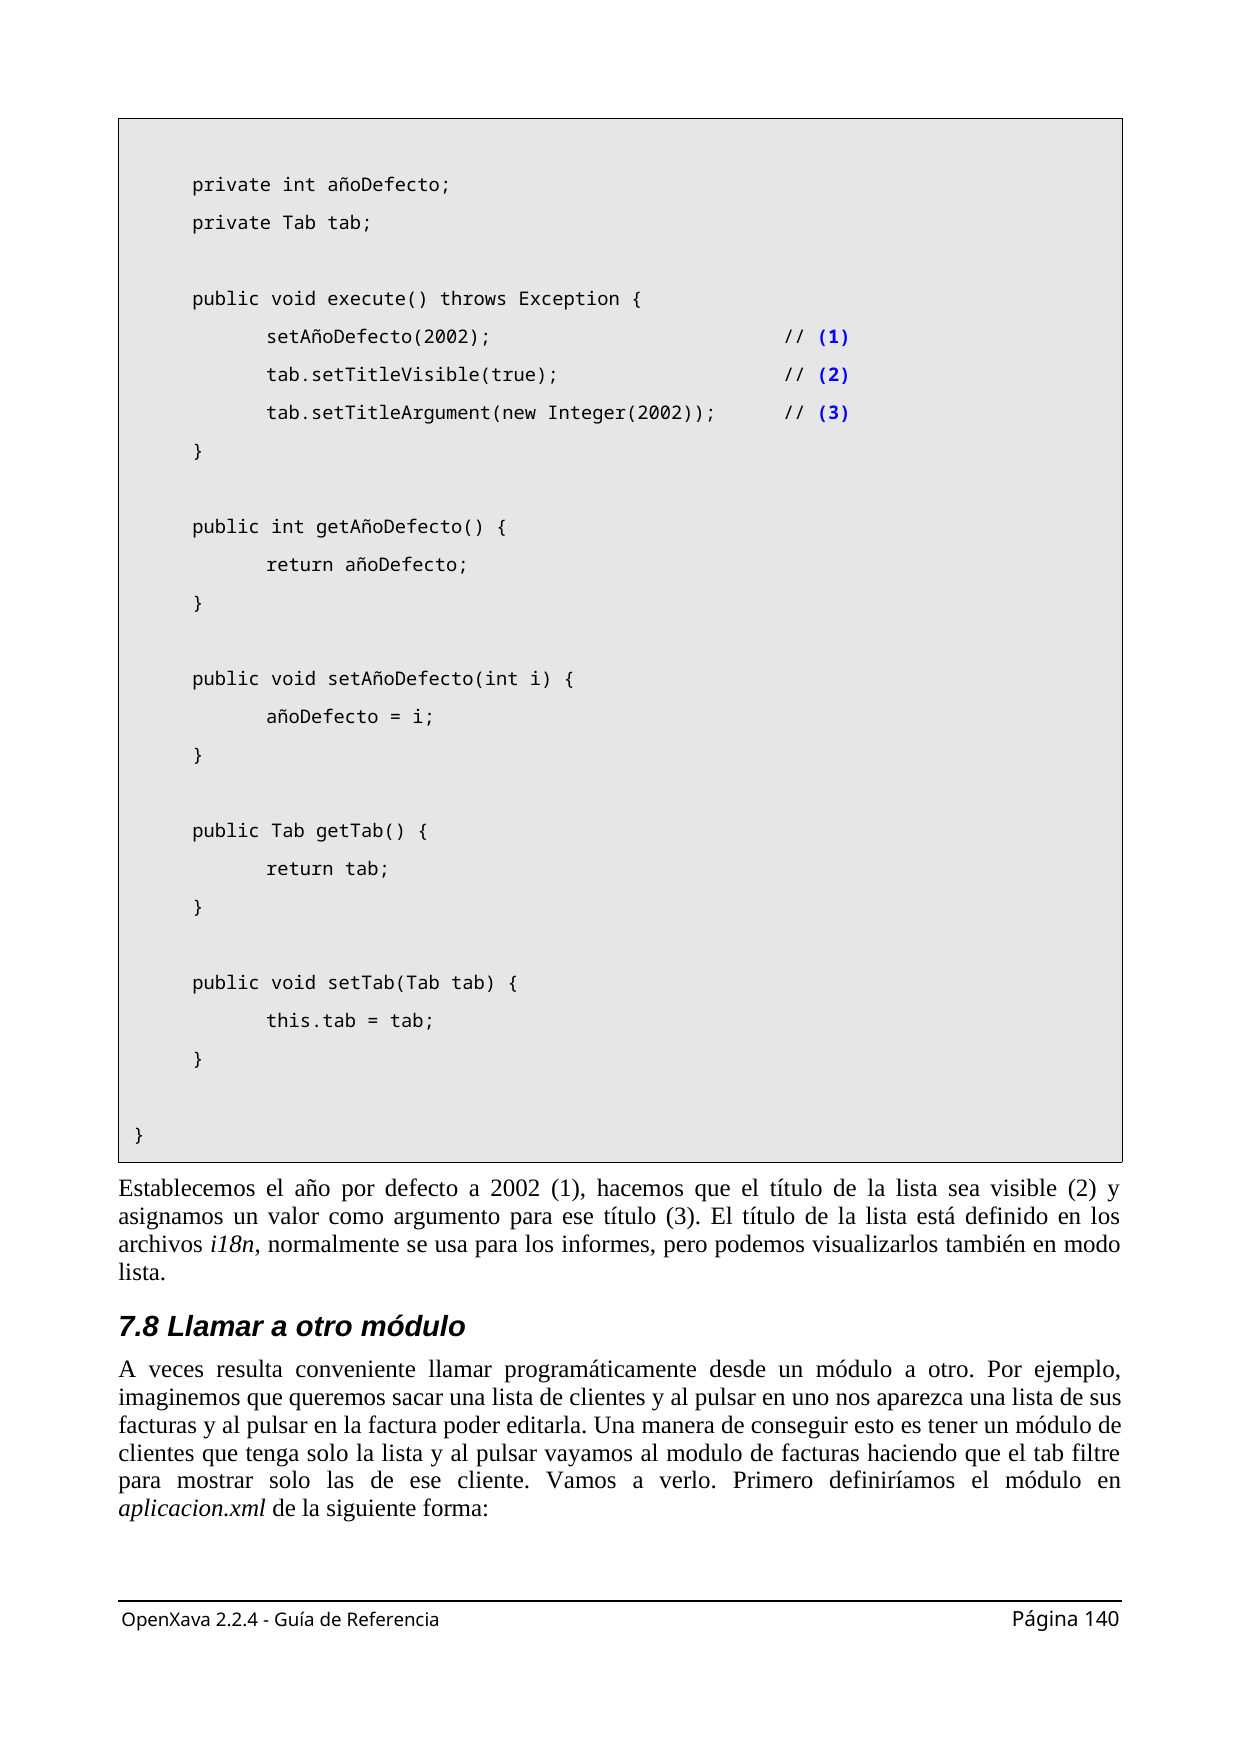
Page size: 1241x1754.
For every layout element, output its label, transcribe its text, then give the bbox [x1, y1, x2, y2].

text } [119, 726, 1122, 764]
text public void setTab(Tab tab) { [119, 954, 1122, 993]
text } [119, 1107, 1122, 1162]
text tab.setTitleArgument(new Integer(2002)); // (3) [119, 384, 1122, 422]
subtitle Llamar a otro módulo [118, 1310, 1122, 1343]
text public void setAñoDefecto(int i) { [119, 650, 1122, 688]
text return tab; [119, 841, 1122, 878]
text } [119, 422, 1122, 460]
text return añoDefecto; [119, 536, 1122, 574]
text } [119, 574, 1122, 612]
text this.tab = tab; [119, 993, 1122, 1031]
text private int añoDefecto; [119, 156, 1122, 194]
text añoDefecto = i; [119, 688, 1122, 726]
text public int getAñoDefecto() { [119, 498, 1122, 536]
text private Tab tab; [119, 194, 1122, 232]
text } [119, 878, 1122, 917]
text public Tab getTab() { [119, 802, 1122, 841]
text public void execute() throws Exception { [119, 270, 1122, 308]
text } [119, 1031, 1122, 1069]
text A veces resulta conveniente llamar programáticamente desde un módulo a otro. Por ejemplo, imaginemos que queremos sacar una lista de clientes y al pulsar en uno nos aparezca una lista de sus facturas y al pulsar en la factura poder editarla. Una manera de conseguir esto es tener un módulo de clientes que tenga solo la lista y al pulsar vayamos al modulo de facturas haciendo que el tab filtre para mostrar solo las de ese cliente. Vamos a verlo. Primero definiríamos el módulo en aplicacion.xml de la siguiente forma: [118, 1356, 1122, 1522]
text Establecemos el año por defecto a 2002 (1), hacemos que el título de la lista sea visible (2) y asignamos un valor como argumento para ese título (3). El título de la lista está definido en los archivos i18n, normalmente se usa para los informes, pero podemos visualizarlos también en modo lista. [118, 1174, 1122, 1285]
text tab.setTitleVisible(true); // (2) [119, 346, 1122, 384]
text setAñoDefecto(2002); // (1) [119, 308, 1122, 346]
